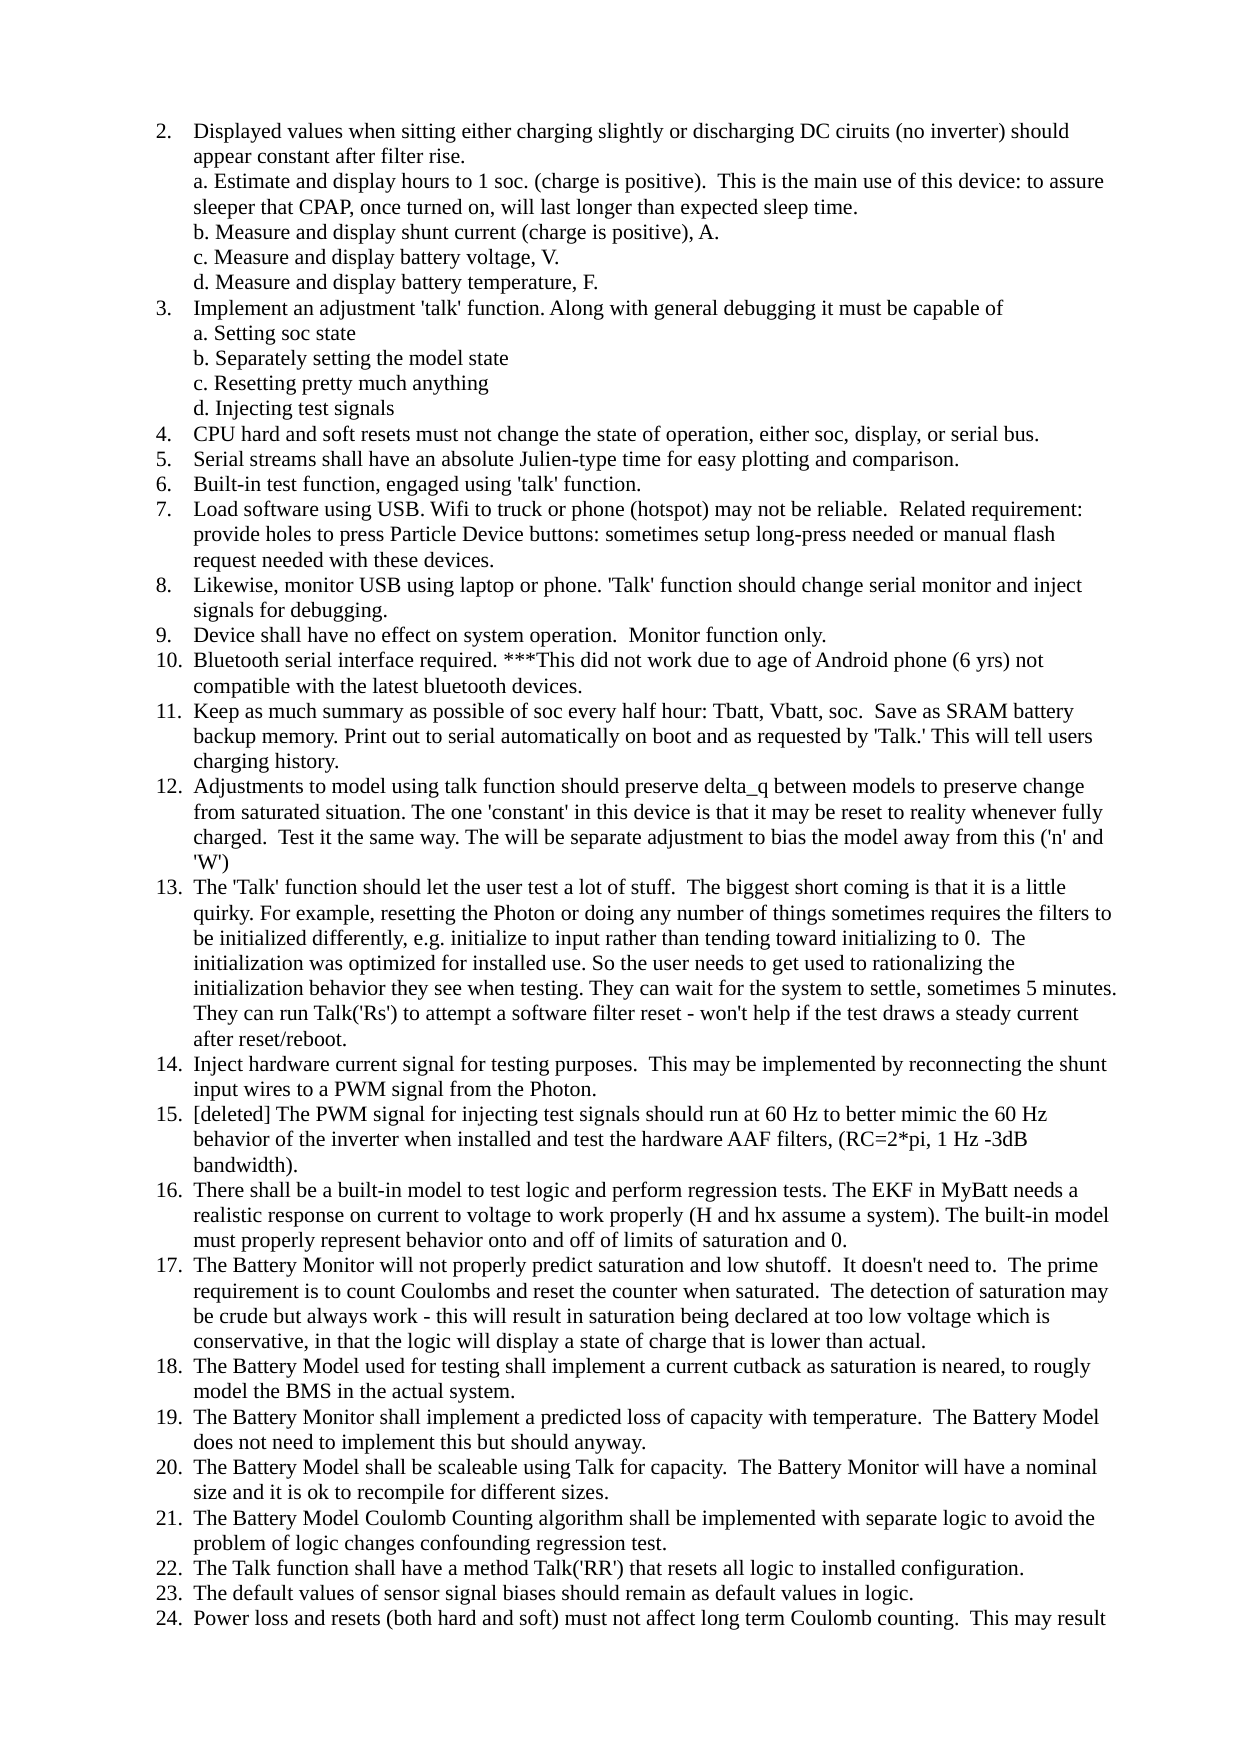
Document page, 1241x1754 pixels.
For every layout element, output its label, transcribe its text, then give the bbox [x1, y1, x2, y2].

list Inject hardware current signal for testing purposes. This may be implemented by reconnecting the shunt input wires to a PWM signal from the Photon. [156, 1051, 1122, 1101]
list Built-in test function, engaged using 'talk' function. [156, 471, 1122, 496]
list The Talk function shall have a method Talk('RR') that resets all logic to installed configuration. [156, 1555, 1122, 1580]
list [deleted] The PWM signal for injecting test signals should run at 60 Hz to better mimic the 60 Hz behavior of the inverter when installed and test the hardware AAF filters, (RC=2*pi, 1 Hz -3dB bandwidth). [156, 1101, 1122, 1177]
list Likewise, monitor USB using laptop or phone. 'Talk' function should change serial monitor and inject signals for debugging. [156, 572, 1122, 622]
list Load software using USB. Wifi to truck or phone (hotspot) may not be reliable. Related requirement: provide holes to press Particle Device buttons: sometimes setup long-press needed or manual flash request needed with these devices. [156, 496, 1122, 572]
list Serial streams shall have an absolute Julien-type time for easy plotting and comparison. [156, 446, 1122, 471]
list Power loss and resets (both hard and soft) must not affect long term Coulomb counting. This may result [156, 1605, 1122, 1631]
list d. Injecting test signals [156, 395, 1122, 421]
list Device shall have no effect on system operation. Monitor function only. [156, 622, 1122, 647]
list The Battery Model shall be scaleable using Talk for capacity. The Battery Monitor will have a nominal size and it is ok to recompile for different sizes. [156, 1454, 1122, 1504]
list b. Measure and display shunt current (charge is positive), A. [156, 219, 1122, 244]
list b. Separately setting the model state [156, 345, 1122, 370]
list CPU hard and soft resets must not change the state of operation, either soc, display, or serial bus. [156, 421, 1122, 446]
list Bluetooth serial interface required. ***This did not work due to age of Android phone (6 yrs) not compatible with the latest bluetooth devices. [156, 647, 1122, 698]
list The Battery Monitor shall implement a predicted loss of capacity with temperature. The Battery Model does not need to implement this but should anyway. [156, 1404, 1122, 1454]
list The Battery Monitor will not properly predict saturation and low shutoff. It doesn't need to. The prime requirement is to count Coulombs and reset the counter when saturated. The detection of saturation may be crude but always work - this will result in saturation being declared at too low voltage which is conservative, in that the logic will display a state of charge that is lower than actual. [156, 1252, 1122, 1353]
list d. Measure and display battery temperature, F. [156, 269, 1122, 294]
list a. Estimate and display hours to 1 soc. (charge is positive). This is the main use of this device: to assure sleeper that CPAP, once turned on, will last longer than expected sleep time. [156, 168, 1122, 219]
list Implement an adjustment 'talk' function. Along with general debugging it must be capable of [156, 294, 1122, 320]
list Displayed values when sitting either charging slightly or discharging DC ciruits (no inverter) should appear constant after filter rise. [156, 118, 1122, 168]
list The 'Talk' function should let the user test a lot of stuff. The biggest short coming is that it is a little quirky. For example, resetting the Photon or doing any number of things sometimes requires the filters to be initialized differently, e.g. initialize to input rather than tending toward initializing to 0. The initialization was optimized for installed use. So the user needs to get used to rationalizing the initialization behavior they see when testing. They can wait for the system to settle, sometimes 5 minutes. They can run Talk('Rs') to attempt a software filter reset - won't help if the test draws a steady current after reset/reboot. [156, 874, 1122, 1051]
list c. Measure and display battery voltage, V. [156, 244, 1122, 269]
list a. Setting soc state [156, 320, 1122, 345]
list The Battery Model Coulomb Counting algorithm shall be implemented with separate logic to avoid the problem of logic changes confounding regression test. [156, 1504, 1122, 1555]
list There shall be a built-in model to test logic and perform regression tests. The EKF in MyBatt needs a realistic response on current to voltage to work properly (H and hx assume a system). The built-in model must properly represent behavior onto and off of limits of saturation and 0. [156, 1177, 1122, 1252]
list The default values of sensor signal biases should remain as default values in logic. [156, 1580, 1122, 1605]
list Adjustments to model using talk function should preserve delta_q between models to preserve change from saturated situation. The one 'constant' in this device is that it may be reset to reality whenever fully charged. Test it the same way. The will be separate adjustment to bias the model away from this ('n' and 'W') [156, 773, 1122, 874]
list Keep as much summary as possible of soc every half hour: Tbatt, Vbatt, soc. Save as SRAM battery backup memory. Print out to serial automatically on boot and as requested by 'Talk.' This will tell users charging history. [156, 698, 1122, 773]
list c. Resetting pretty much anything [156, 370, 1122, 395]
list The Battery Model used for testing shall implement a current cutback as saturation is neared, to rougly model the BMS in the actual system. [156, 1353, 1122, 1404]
